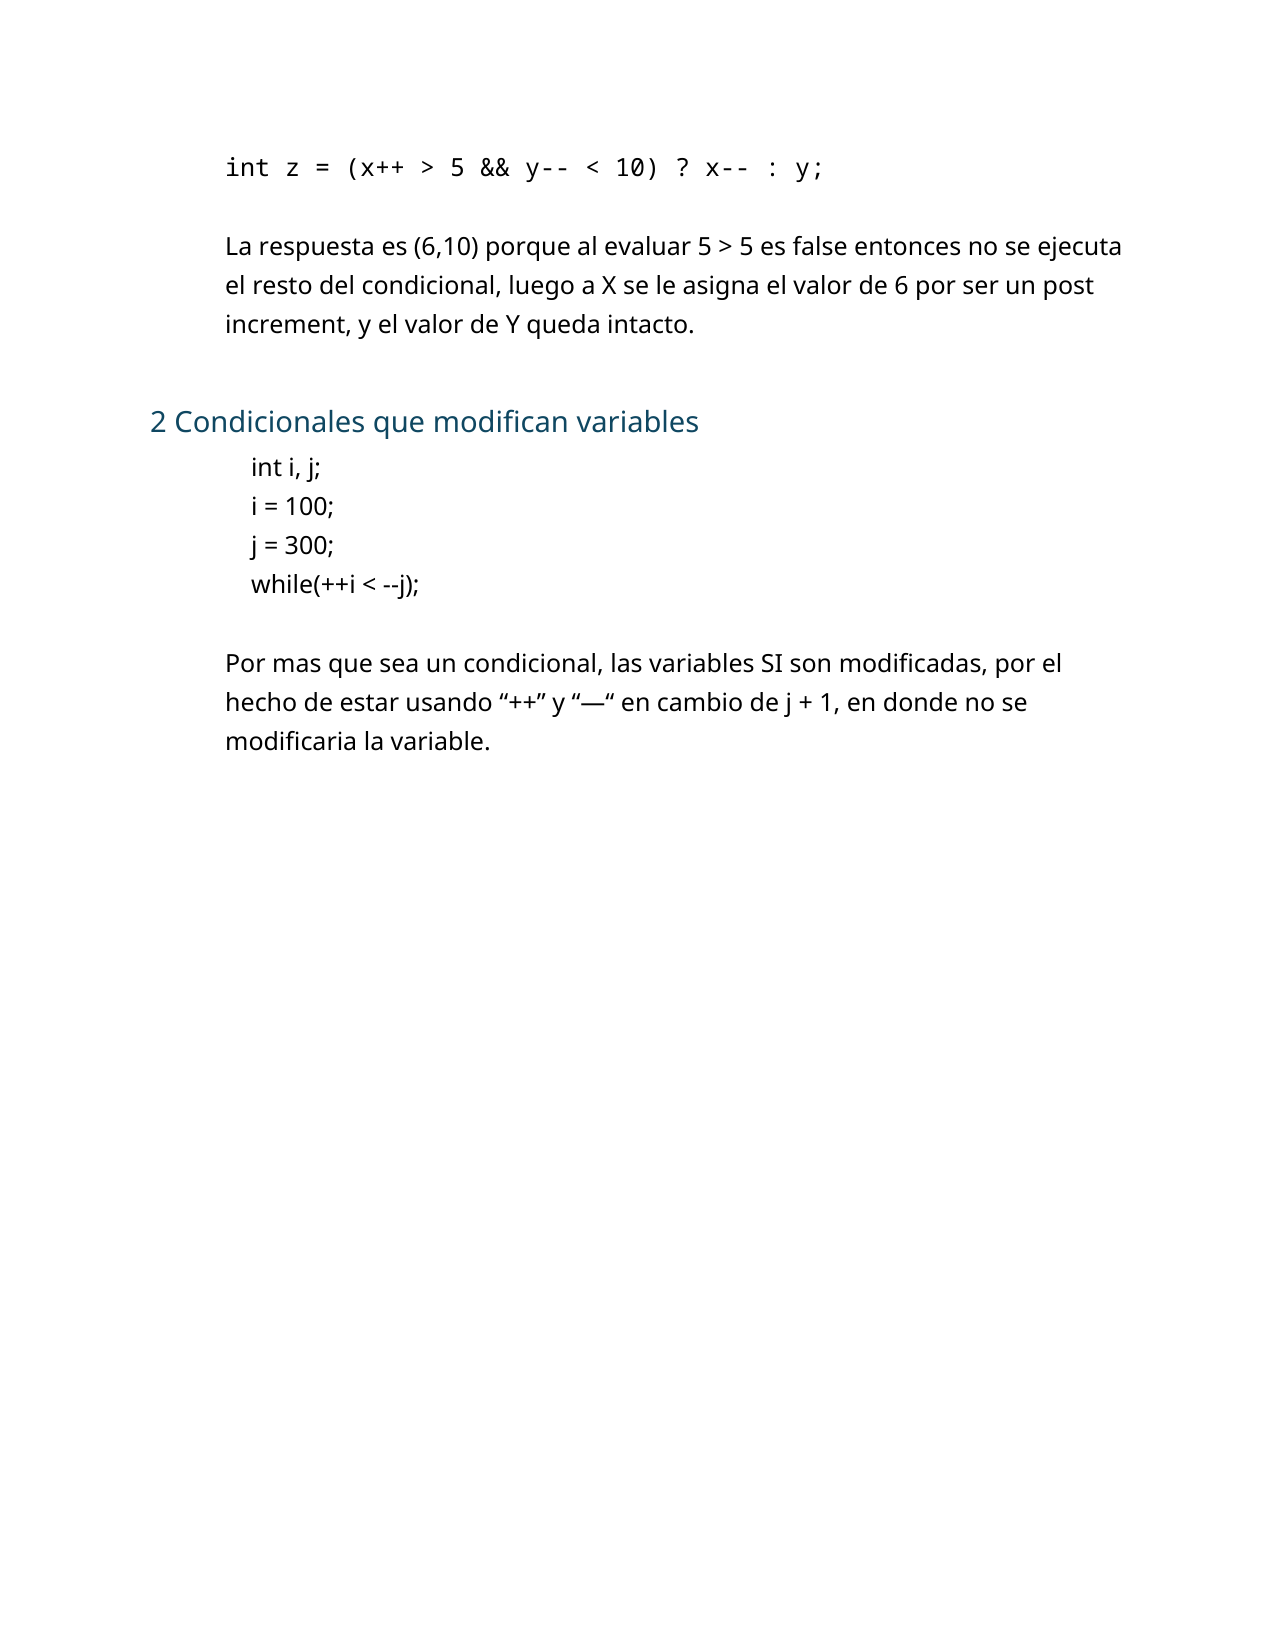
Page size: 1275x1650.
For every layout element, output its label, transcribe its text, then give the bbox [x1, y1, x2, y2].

subtitle 2 Condicionales que modifican variables [150, 402, 1125, 441]
text int i, j; [225, 450, 1125, 484]
text Por mas que sea un condicional, las variables SI son modificadas, por el hecho de estar usando “++” y “—“ en cambio de j + 1, en donde no se modificaria la variable. [225, 646, 1125, 758]
text while(++i < --j); [225, 567, 1125, 601]
text j = 300; [225, 528, 1125, 562]
text i = 100; [225, 489, 1125, 523]
text La respuesta es (6,10) porque al evaluar 5 > 5 es false entonces no se ejecuta el resto del condicional, luego a X se le asigna el valor de 6 por ser un post increment, y el valor de Y queda intacto. [225, 228, 1125, 341]
text int z = (x++ > 5 && y-- < 10) ? x-- : y; [225, 150, 1125, 184]
